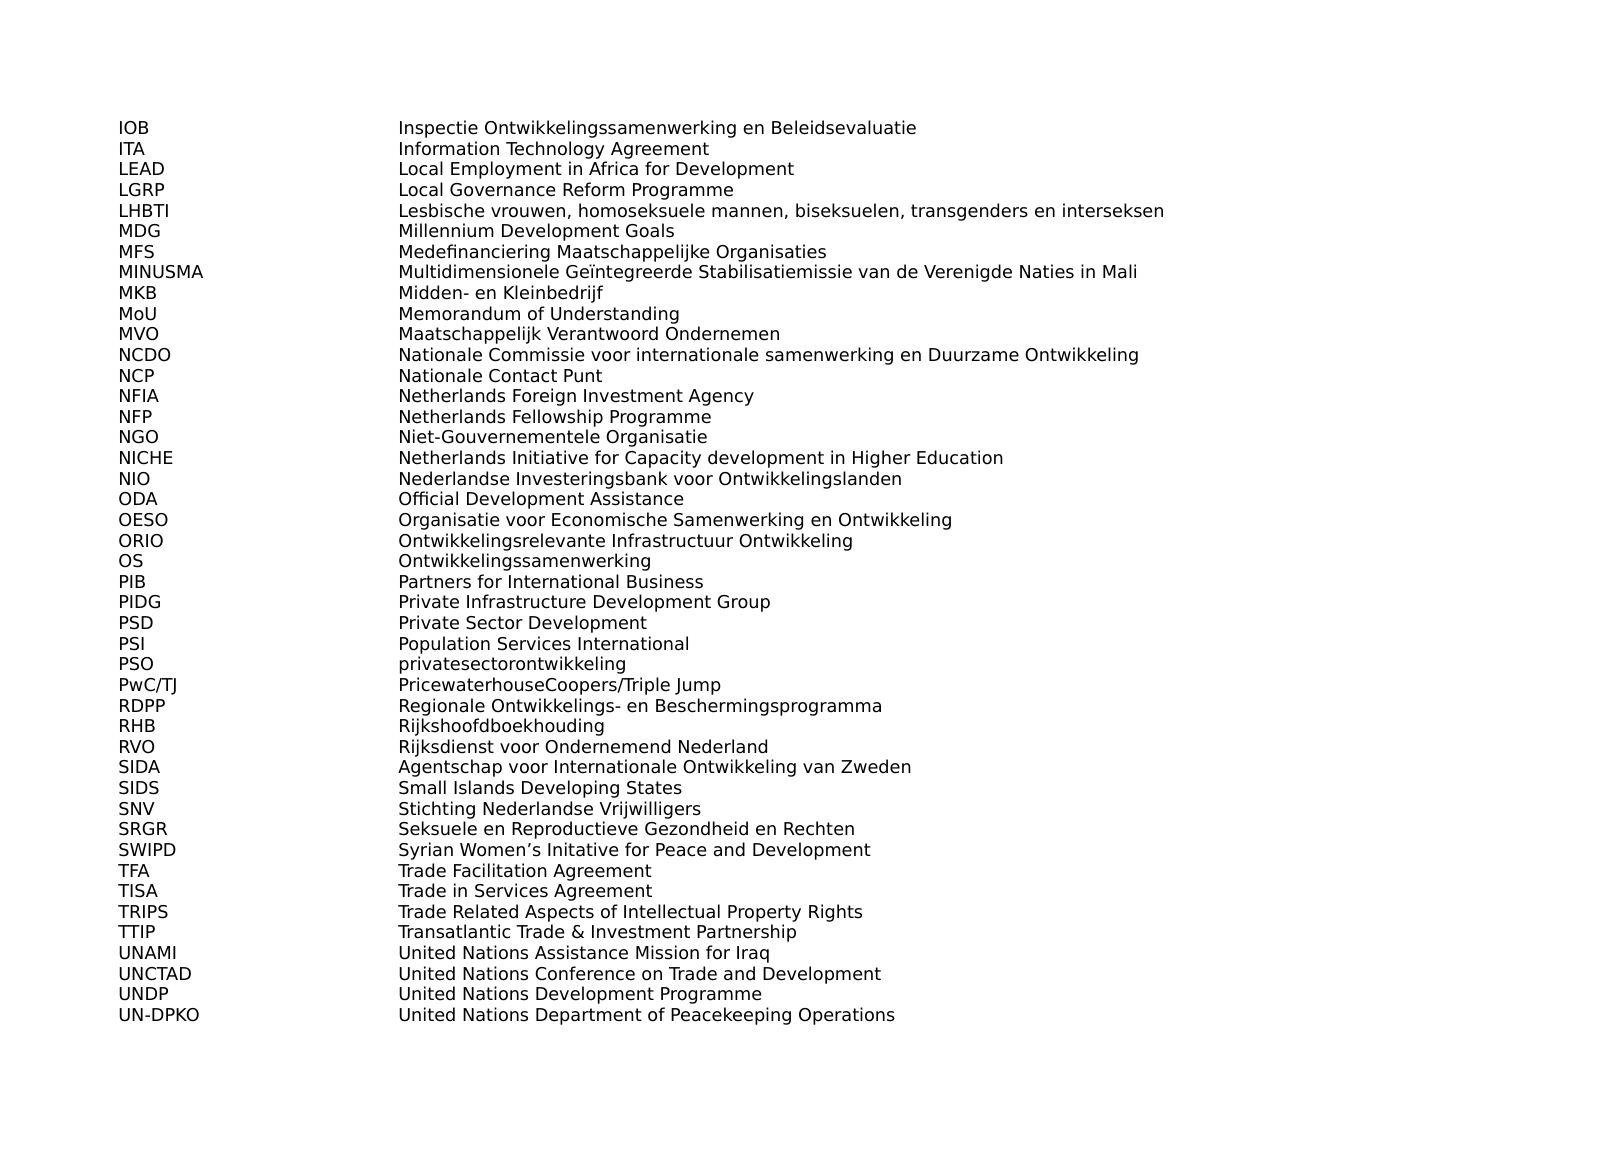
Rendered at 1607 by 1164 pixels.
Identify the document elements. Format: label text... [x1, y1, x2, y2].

table_cell NFIA [118, 386, 392, 407]
table_cell NICHE [118, 448, 392, 469]
table_cell ITA [118, 139, 392, 159]
table_cell TTIP [118, 923, 392, 943]
table_cell Nederlandse Investeringsbank voor Ontwikkelingslanden [392, 469, 1488, 489]
table_cell PSI [118, 634, 392, 654]
table_cell TFA [118, 861, 392, 881]
table_cell NFP [118, 407, 392, 427]
table_cell United Nations Department of Peacekeeping Operations [392, 1005, 1488, 1026]
table_cell Ontwikkelingsrelevante Infrastructuur Ontwikkeling [392, 531, 1488, 551]
table_cell Midden- en Kleinbedrijf [392, 283, 1488, 304]
table_cell PwC/TJ [118, 675, 392, 696]
table_cell Private Infrastructure Development Group [392, 593, 1488, 613]
table_cell RDPP [118, 696, 392, 716]
table_cell NGO [118, 428, 392, 448]
table_cell Maatschappelijk Verantwoord Ondernemen [392, 324, 1488, 345]
table_cell UNAMI [118, 943, 392, 964]
table_cell MVO [118, 324, 392, 345]
table_cell ODA [118, 489, 392, 510]
table_cell Small Islands Developing States [392, 778, 1488, 799]
table_cell LEAD [118, 159, 392, 180]
table_cell TRIPS [118, 902, 392, 922]
table_cell Ontwikkelingssamenwerking [392, 551, 1488, 572]
table_cell privatesectorontwikkeling [392, 654, 1488, 675]
table_cell UNDP [118, 984, 392, 1005]
table_cell Medefinanciering Maatschappelijke Organisaties [392, 242, 1488, 262]
table_cell NCP [118, 366, 392, 386]
table_cell PricewaterhouseCoopers/Triple Jump [392, 675, 1488, 696]
table_cell Nationale Commissie voor internationale samenwerking en Duurzame Ontwikkeling [392, 345, 1488, 366]
table_cell OS [118, 551, 392, 572]
table_cell Population Services International [392, 634, 1488, 654]
table_cell UN-DPKO [118, 1005, 392, 1026]
table_cell SNV [118, 799, 392, 819]
table_cell MDG [118, 221, 392, 242]
table_cell Information Technology Agreement [392, 139, 1488, 159]
table_cell Rijksdienst voor Ondernemend Nederland [392, 737, 1488, 757]
table_cell Local Employment in Africa for Development [392, 159, 1488, 180]
table_cell Private Sector Development [392, 613, 1488, 634]
table_cell Transatlantic Trade & Investment Partnership [392, 923, 1488, 943]
table_cell Regionale Ontwikkelings- en Beschermingsprogramma [392, 696, 1488, 716]
table_cell Niet-Gouvernementele Organisatie [392, 428, 1488, 448]
table_cell Official Development Assistance [392, 489, 1488, 510]
table_cell NIO [118, 469, 392, 489]
table_cell Trade Related Aspects of Intellectual Property Rights [392, 902, 1488, 922]
table_cell TISA [118, 881, 392, 902]
table_cell Millennium Development Goals [392, 221, 1488, 242]
table_cell PIB [118, 572, 392, 592]
table_cell IOB [118, 118, 392, 139]
table_cell United Nations Development Programme [392, 984, 1488, 1005]
table_cell Inspectie Ontwikkelingssamenwerking en Beleidsevaluatie [392, 118, 1488, 139]
table_cell PSD [118, 613, 392, 634]
table_cell Syrian Women’s Initative for Peace and Development [392, 840, 1488, 861]
table_cell Organisatie voor Economische Samenwerking en Ontwikkeling [392, 510, 1488, 531]
table_cell Netherlands Foreign Investment Agency [392, 386, 1488, 407]
table_cell Stichting Nederlandse Vrijwilligers [392, 799, 1488, 819]
table_cell United Nations Assistance Mission for Iraq [392, 943, 1488, 964]
table_cell MKB [118, 283, 392, 304]
table_cell Agentschap voor Internationale Ontwikkeling van Zweden [392, 758, 1488, 778]
table_cell NCDO [118, 345, 392, 366]
table_cell SIDS [118, 778, 392, 799]
table_cell Nationale Contact Punt [392, 366, 1488, 386]
table_cell MFS [118, 242, 392, 262]
table_cell SIDA [118, 758, 392, 778]
table_cell Local Governance Reform Programme [392, 180, 1488, 201]
table_cell Netherlands Initiative for Capacity development in Higher Education [392, 448, 1488, 469]
table_cell LHBTI [118, 201, 392, 221]
table_cell RHB [118, 716, 392, 737]
table_cell LGRP [118, 180, 392, 201]
table_cell Trade in Services Agreement [392, 881, 1488, 902]
table_cell Trade Facilitation Agreement [392, 861, 1488, 881]
table_cell Partners for International Business [392, 572, 1488, 592]
table_cell Lesbische vrouwen, homoseksuele mannen, biseksuelen, transgenders en interseksen [392, 201, 1488, 221]
table_cell ORIO [118, 531, 392, 551]
table_cell Seksuele en Reproductieve Gezondheid en Rechten [392, 819, 1488, 840]
table_cell SRGR [118, 819, 392, 840]
table_cell Multidimensionele Geïntegreerde Stabilisatiemissie van de Verenigde Naties in Mali [392, 263, 1488, 283]
table_cell PSO [118, 654, 392, 675]
table_cell United Nations Conference on Trade and Development [392, 964, 1488, 984]
table_cell Memorandum of Understanding [392, 304, 1488, 324]
table_cell SWIPD [118, 840, 392, 861]
table_cell OESO [118, 510, 392, 531]
table_cell MoU [118, 304, 392, 324]
table_cell Rijkshoofdboekhouding [392, 716, 1488, 737]
table_cell Netherlands Fellowship Programme [392, 407, 1488, 427]
table_cell MINUSMA [118, 263, 392, 283]
table_cell PIDG [118, 593, 392, 613]
table_cell RVO [118, 737, 392, 757]
table_cell UNCTAD [118, 964, 392, 984]
